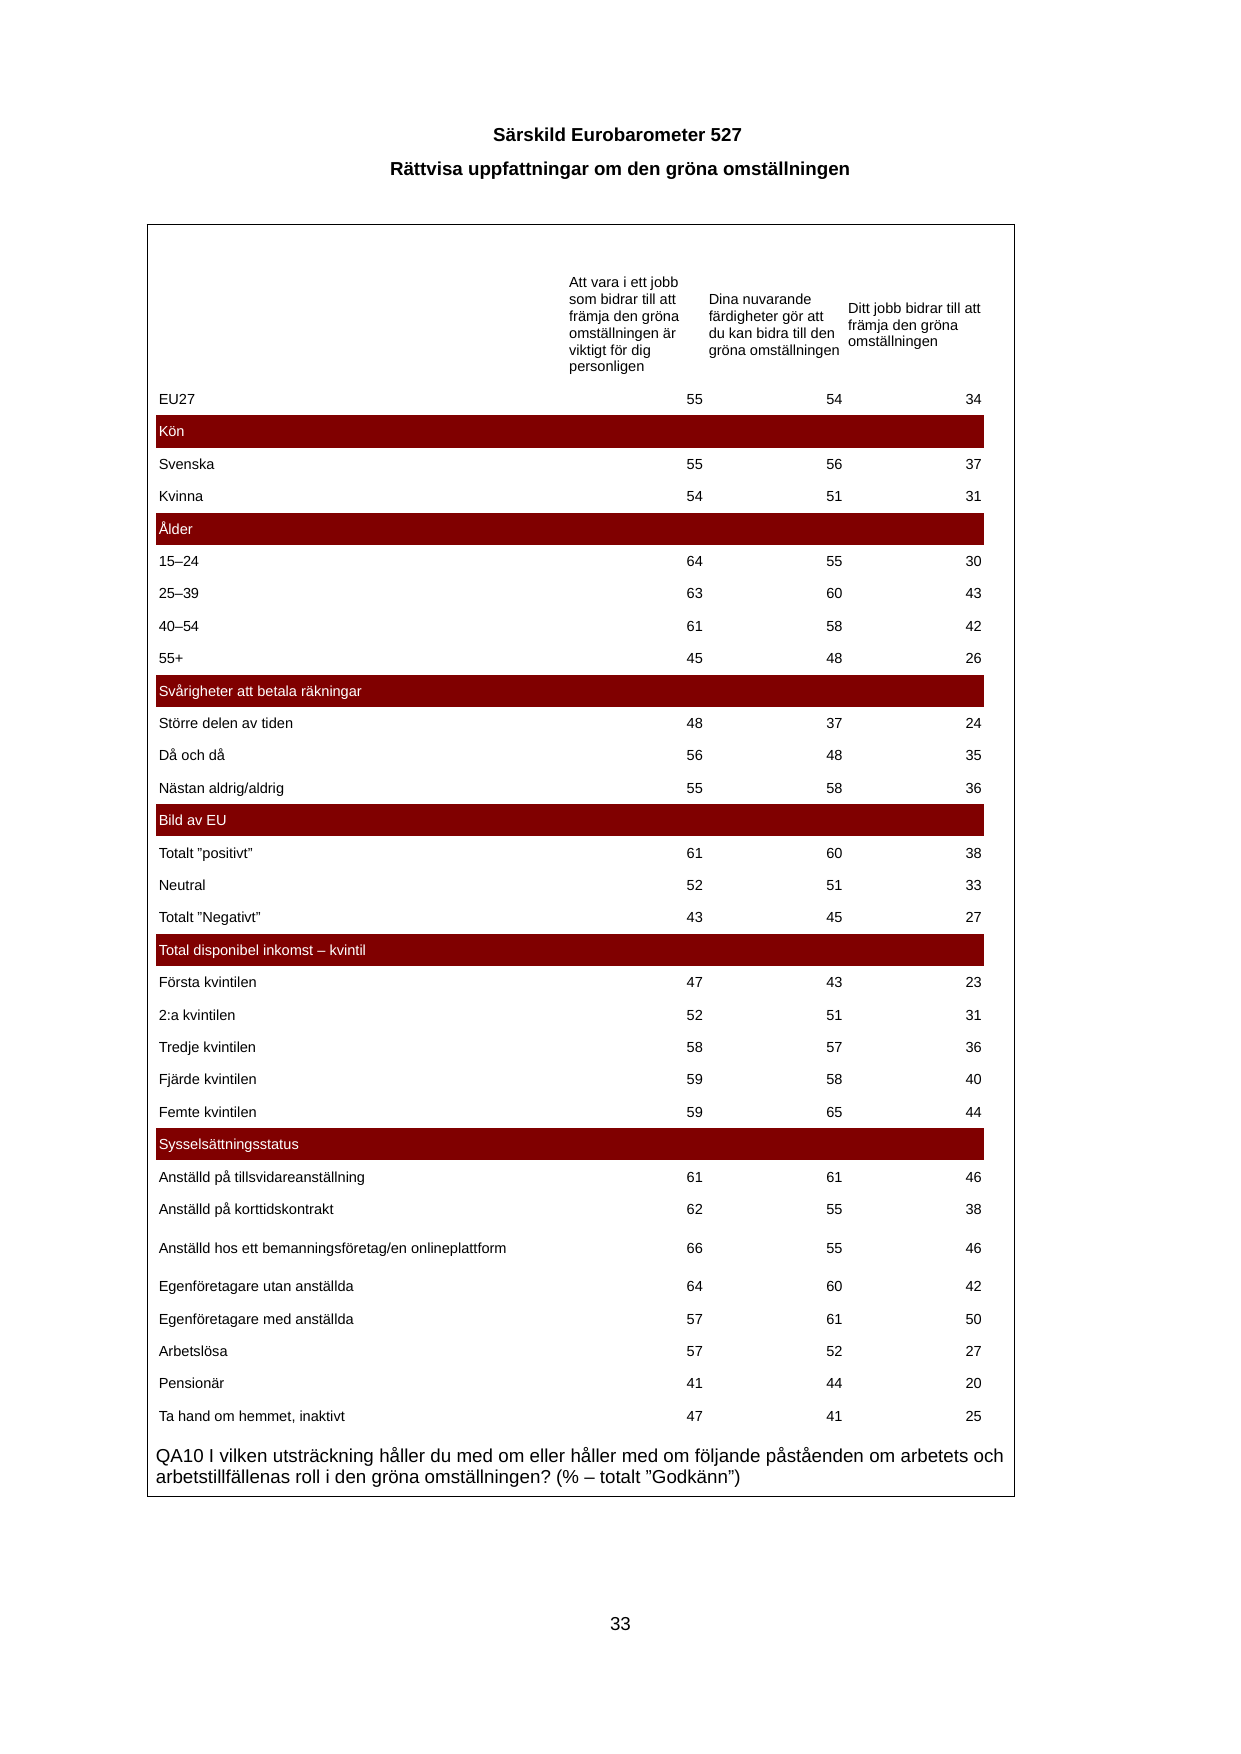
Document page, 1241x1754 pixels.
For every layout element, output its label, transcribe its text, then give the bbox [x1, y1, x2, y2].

table_header Dina nuvarande färdigheter gör att du kan bidra till den gröna omställningen [706, 266, 845, 383]
table_cell 43 [566, 901, 706, 934]
table_cell 65 [706, 1096, 845, 1128]
table_cell 27 [845, 1335, 984, 1367]
table_cell 31 [845, 999, 984, 1031]
table_header Ditt jobb bidrar till att främja den gröna omställningen [845, 266, 984, 383]
table_cell 47 [566, 966, 706, 998]
table_cell 59 [566, 1063, 706, 1096]
table_cell 38 [845, 836, 984, 869]
table_cell 61 [706, 1160, 845, 1193]
table_cell 37 [845, 448, 984, 480]
table_cell 60 [706, 836, 845, 869]
table_cell 37 [706, 707, 845, 739]
table_cell 40 [845, 1063, 984, 1096]
table_cell 45 [566, 642, 706, 674]
table_cell Tredje kvintilen [156, 1031, 566, 1063]
table_cell [706, 675, 845, 707]
table_cell Större delen av tiden [156, 707, 566, 739]
table_cell 51 [706, 480, 845, 512]
table_cell 59 [566, 1096, 706, 1128]
table_cell [845, 1128, 984, 1160]
table_cell 38 [845, 1193, 984, 1225]
table_cell 57 [566, 1303, 706, 1335]
table_cell [845, 934, 984, 966]
table_cell Första kvintilen [156, 966, 566, 998]
table_cell 36 [845, 1031, 984, 1063]
table_cell 25 [845, 1400, 984, 1432]
table_cell 15–24 [156, 545, 566, 577]
table_cell 57 [706, 1031, 845, 1063]
table_cell Svenska [156, 448, 566, 480]
table_cell 58 [706, 610, 845, 642]
table_cell [566, 934, 706, 966]
table_cell 52 [706, 1335, 845, 1367]
table_cell Anställd hos ett bemanningsföretag/en onlineplattform [156, 1225, 566, 1270]
table_cell 34 [845, 383, 984, 415]
table_cell 23 [845, 966, 984, 998]
table_cell Arbetslösa [156, 1335, 566, 1367]
table_cell 58 [706, 1063, 845, 1096]
table_cell 55 [566, 772, 706, 804]
table_cell 48 [706, 642, 845, 674]
table_cell [566, 415, 706, 448]
table_cell Ta hand om hemmet, inaktivt [156, 1400, 566, 1432]
text QA10 I vilken utsträckning håller du med om eller håller med om följande påståenden om arbetets och arbetstillfällenas roll i den gröna omställningen? (% – totalt ”Godkänn”) [156, 1444, 1005, 1488]
table_cell 51 [706, 999, 845, 1031]
table_cell 30 [845, 545, 984, 577]
table_cell 36 [845, 772, 984, 804]
table_cell 55+ [156, 642, 566, 674]
table_cell 61 [566, 836, 706, 869]
table_cell [566, 804, 706, 836]
table_cell 51 [706, 869, 845, 901]
table_cell 48 [706, 739, 845, 772]
table_cell 50 [845, 1303, 984, 1335]
table_cell Ålder [156, 513, 566, 545]
table_cell 62 [566, 1193, 706, 1225]
table_cell 52 [566, 999, 706, 1031]
table_cell [706, 804, 845, 836]
table_cell 64 [566, 1270, 706, 1302]
table_cell Neutral [156, 869, 566, 901]
table_cell 2:a kvintilen [156, 999, 566, 1031]
table_cell Anställd på korttidskontrakt [156, 1193, 566, 1225]
table_cell Femte kvintilen [156, 1096, 566, 1128]
table_cell Egenföretagare utan anställda [156, 1270, 566, 1302]
table_cell 42 [845, 610, 984, 642]
table_cell Kvinna [156, 480, 566, 512]
table_cell [845, 675, 984, 707]
table_cell 33 [845, 869, 984, 901]
table_cell 43 [706, 966, 845, 998]
table_cell 45 [706, 901, 845, 934]
table_cell 24 [845, 707, 984, 739]
table_cell 44 [845, 1096, 984, 1128]
table_cell 56 [706, 448, 845, 480]
table_header Att vara i ett jobb som bidrar till att främja den gröna omställningen är viktigt för dig personligen [566, 266, 706, 383]
table_cell 61 [566, 610, 706, 642]
table_cell Sysselsättningsstatus [156, 1128, 566, 1160]
table_cell 48 [566, 707, 706, 739]
table_cell 64 [566, 545, 706, 577]
table_cell [706, 934, 845, 966]
table_cell 66 [566, 1225, 706, 1270]
table_cell [706, 415, 845, 448]
table_cell 61 [706, 1303, 845, 1335]
table_cell 44 [706, 1367, 845, 1400]
table_cell 46 [845, 1160, 984, 1193]
table_cell Pensionär [156, 1367, 566, 1400]
table_cell 52 [566, 869, 706, 901]
table_cell EU27 [156, 383, 566, 415]
table_cell 54 [566, 480, 706, 512]
table_cell 25–39 [156, 577, 566, 610]
table_cell 47 [566, 1400, 706, 1432]
table_cell [566, 1128, 706, 1160]
table_cell 55 [706, 545, 845, 577]
table_cell 58 [706, 772, 845, 804]
table_cell 31 [845, 480, 984, 512]
table_cell [845, 415, 984, 448]
table_cell Då och då [156, 739, 566, 772]
table_cell 55 [706, 1225, 845, 1270]
table_cell 60 [706, 1270, 845, 1302]
table_cell 41 [566, 1367, 706, 1400]
table_cell 57 [566, 1335, 706, 1367]
table_cell 40–54 [156, 610, 566, 642]
table_cell Svårigheter att betala räkningar [156, 675, 566, 707]
table_cell Totalt ”positivt” [156, 836, 566, 869]
table_cell 61 [566, 1160, 706, 1193]
table_cell 60 [706, 577, 845, 610]
table_cell [706, 513, 845, 545]
table_cell 41 [706, 1400, 845, 1432]
table_cell 43 [845, 577, 984, 610]
table_cell [706, 1128, 845, 1160]
table_cell 56 [566, 739, 706, 772]
table_cell 55 [706, 1193, 845, 1225]
table_cell [845, 804, 984, 836]
table_cell 26 [845, 642, 984, 674]
table_cell 35 [845, 739, 984, 772]
table_cell 27 [845, 901, 984, 934]
table_cell Anställd på tillsvidareanställning [156, 1160, 566, 1193]
table_cell Fjärde kvintilen [156, 1063, 566, 1096]
table_cell 58 [566, 1031, 706, 1063]
table_cell Totalt ”Negativt” [156, 901, 566, 934]
table_cell Bild av EU [156, 804, 566, 836]
table_cell 46 [845, 1225, 984, 1270]
table_cell 63 [566, 577, 706, 610]
table_cell 42 [845, 1270, 984, 1302]
table_cell [845, 513, 984, 545]
table_cell [566, 513, 706, 545]
table_cell 54 [706, 383, 845, 415]
table_header [156, 266, 566, 383]
table_cell 55 [566, 383, 706, 415]
table_cell Nästan aldrig/aldrig [156, 772, 566, 804]
table_cell Egenföretagare med anställda [156, 1303, 566, 1335]
table_cell Kön [156, 415, 566, 448]
table_cell 20 [845, 1367, 984, 1400]
table_cell [566, 675, 706, 707]
table_cell Total disponibel inkomst – kvintil [156, 934, 566, 966]
table_cell 55 [566, 448, 706, 480]
